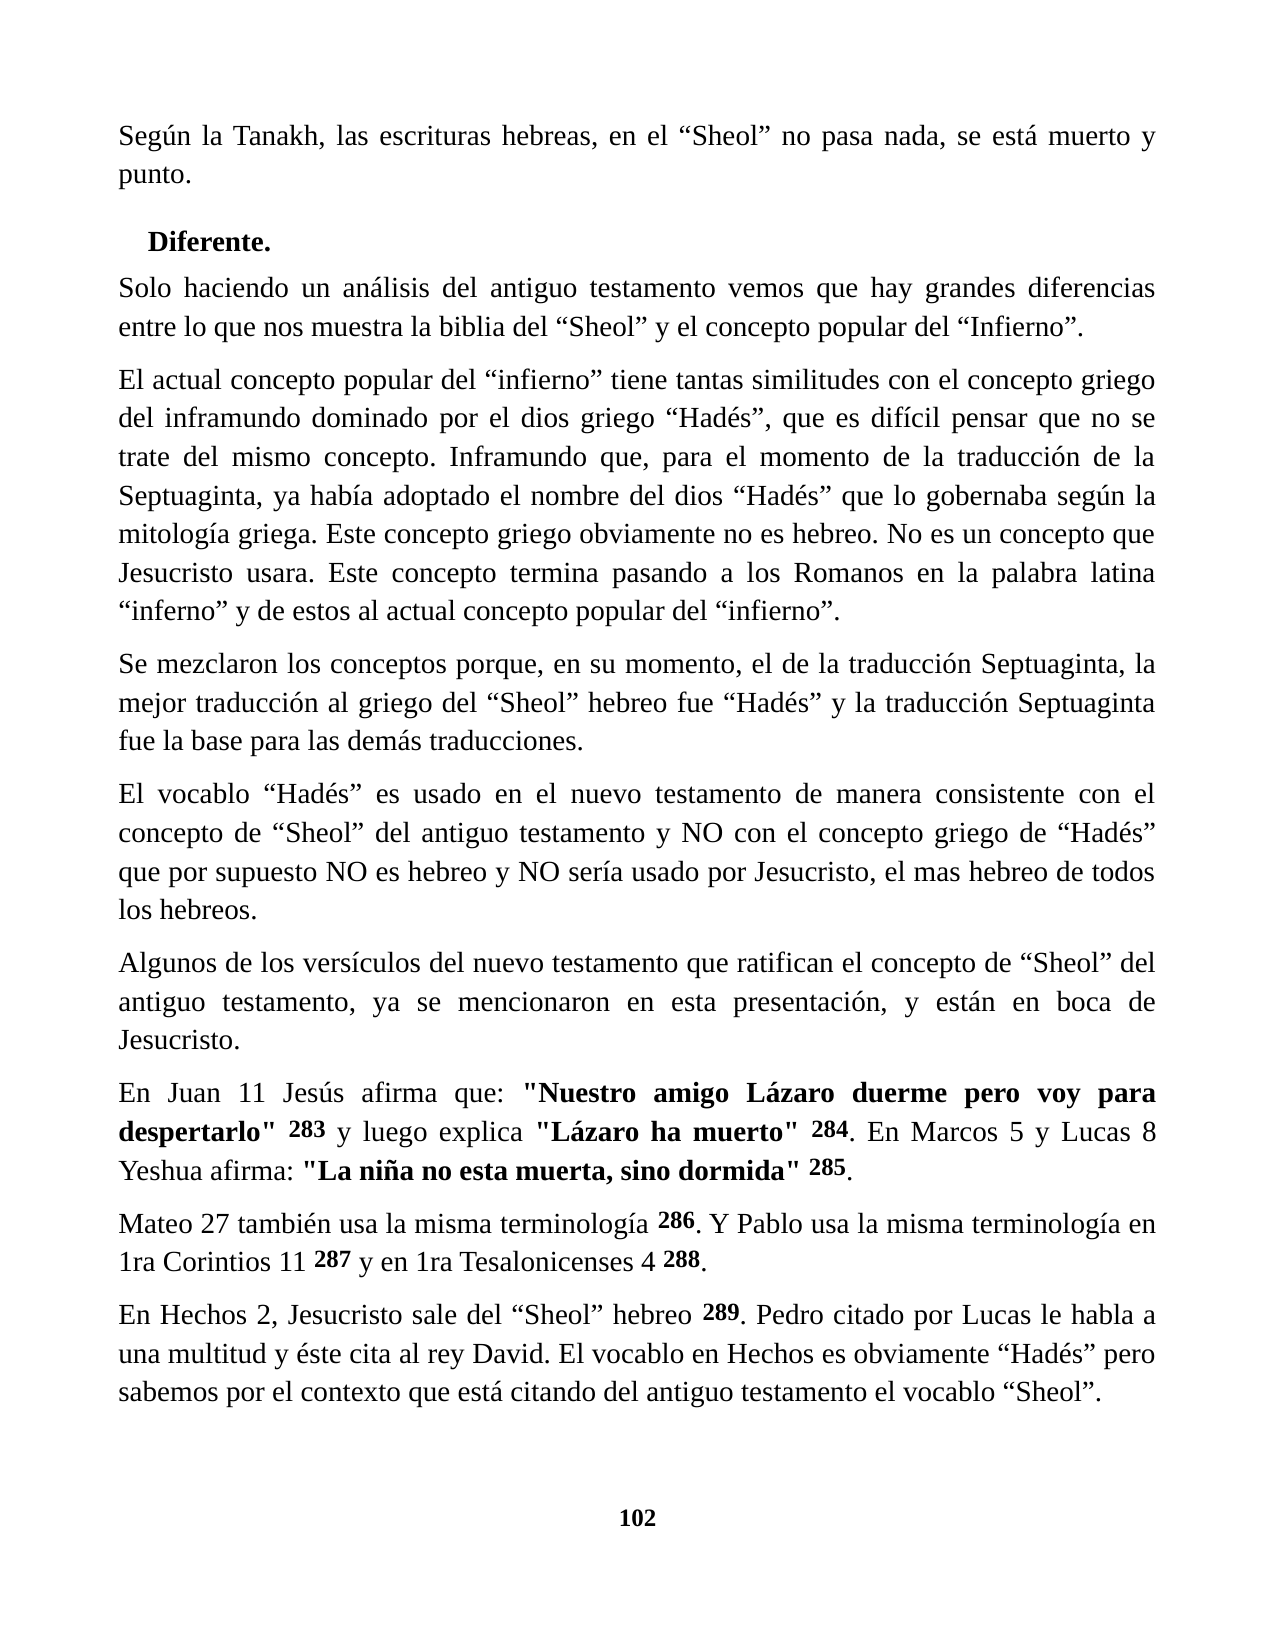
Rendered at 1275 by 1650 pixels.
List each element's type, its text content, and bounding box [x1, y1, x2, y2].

subtitle Diferente. [148, 224, 1157, 258]
text En Juan 11 Jesús afirma que: "Nuestro amigo Lázaro duerme pero voy para despertarlo" y luego explica "Lázaro ha muerto" . En Marcos 5 y Lucas 8 Yeshua afirma: "La niña no esta muerta, sino dormida" . [118, 1076, 1157, 1186]
text En Hechos 2, Jesucristo sale del “Sheol” hebreo . Pedro citado por Lucas le habla a una multitud y éste cita al rey David. El vocablo en Hechos es obviamente “Hadés” pero sabemos por el contexto que está citando del antiguo testamento el vocablo “Sheol”. [118, 1297, 1157, 1408]
text El actual concepto popular del “infierno” tiene tantas similitudes con el concepto griego del inframundo dominado por el dios griego “Hadés”, que es difícil pensar que no se trate del mismo concepto. Inframundo que, para el momento de la traducción de la Septuaginta, ya había adoptado el nombre del dios “Hadés” que lo gobernaba según la mitología griega. Este concepto griego obviamente no es hebreo. No es un concepto que Jesucristo usara. Este concepto termina pasando a los Romanos en la palabra latina “inferno” y de estos al actual concepto popular del “infierno”. [118, 362, 1157, 627]
text Solo haciendo un análisis del antiguo testamento vemos que hay grandes diferencias entre lo que nos muestra la biblia del “Sheol” y el concepto popular del “Infierno”. [118, 270, 1157, 342]
text Mateo 27 también usa la misma terminología . Y Pablo usa la misma terminología en 1ra Corintios 11 y en 1ra Tesalonicenses 4 . [118, 1206, 1157, 1278]
text Algunos de los versículos del nuevo testamento que ratifican el concepto de “Sheol” del antiguo testamento, ya se mencionaron en esta presentación, y están en boca de Jesucristo. [118, 945, 1157, 1056]
text Se mezclaron los conceptos porque, en su momento, el de la traducción Septuaginta, la mejor traducción al griego del “Sheol” hebreo fue “Hadés” y la traducción Septuaginta fue la base para las demás traducciones. [118, 646, 1157, 757]
text Según la Tanakh, las escrituras hebreas, en el “Sheol” no pasa nada, se está muerto y punto. [118, 118, 1157, 190]
text El vocablo “Hadés” es usado en el nuevo testamento de manera consistente con el concepto de “Sheol” del antiguo testamento y NO con el concepto griego de “Hadés” que por supuesto NO es hebreo y NO sería usado por Jesucristo, el mas hebreo de todos los hebreos. [118, 777, 1157, 926]
